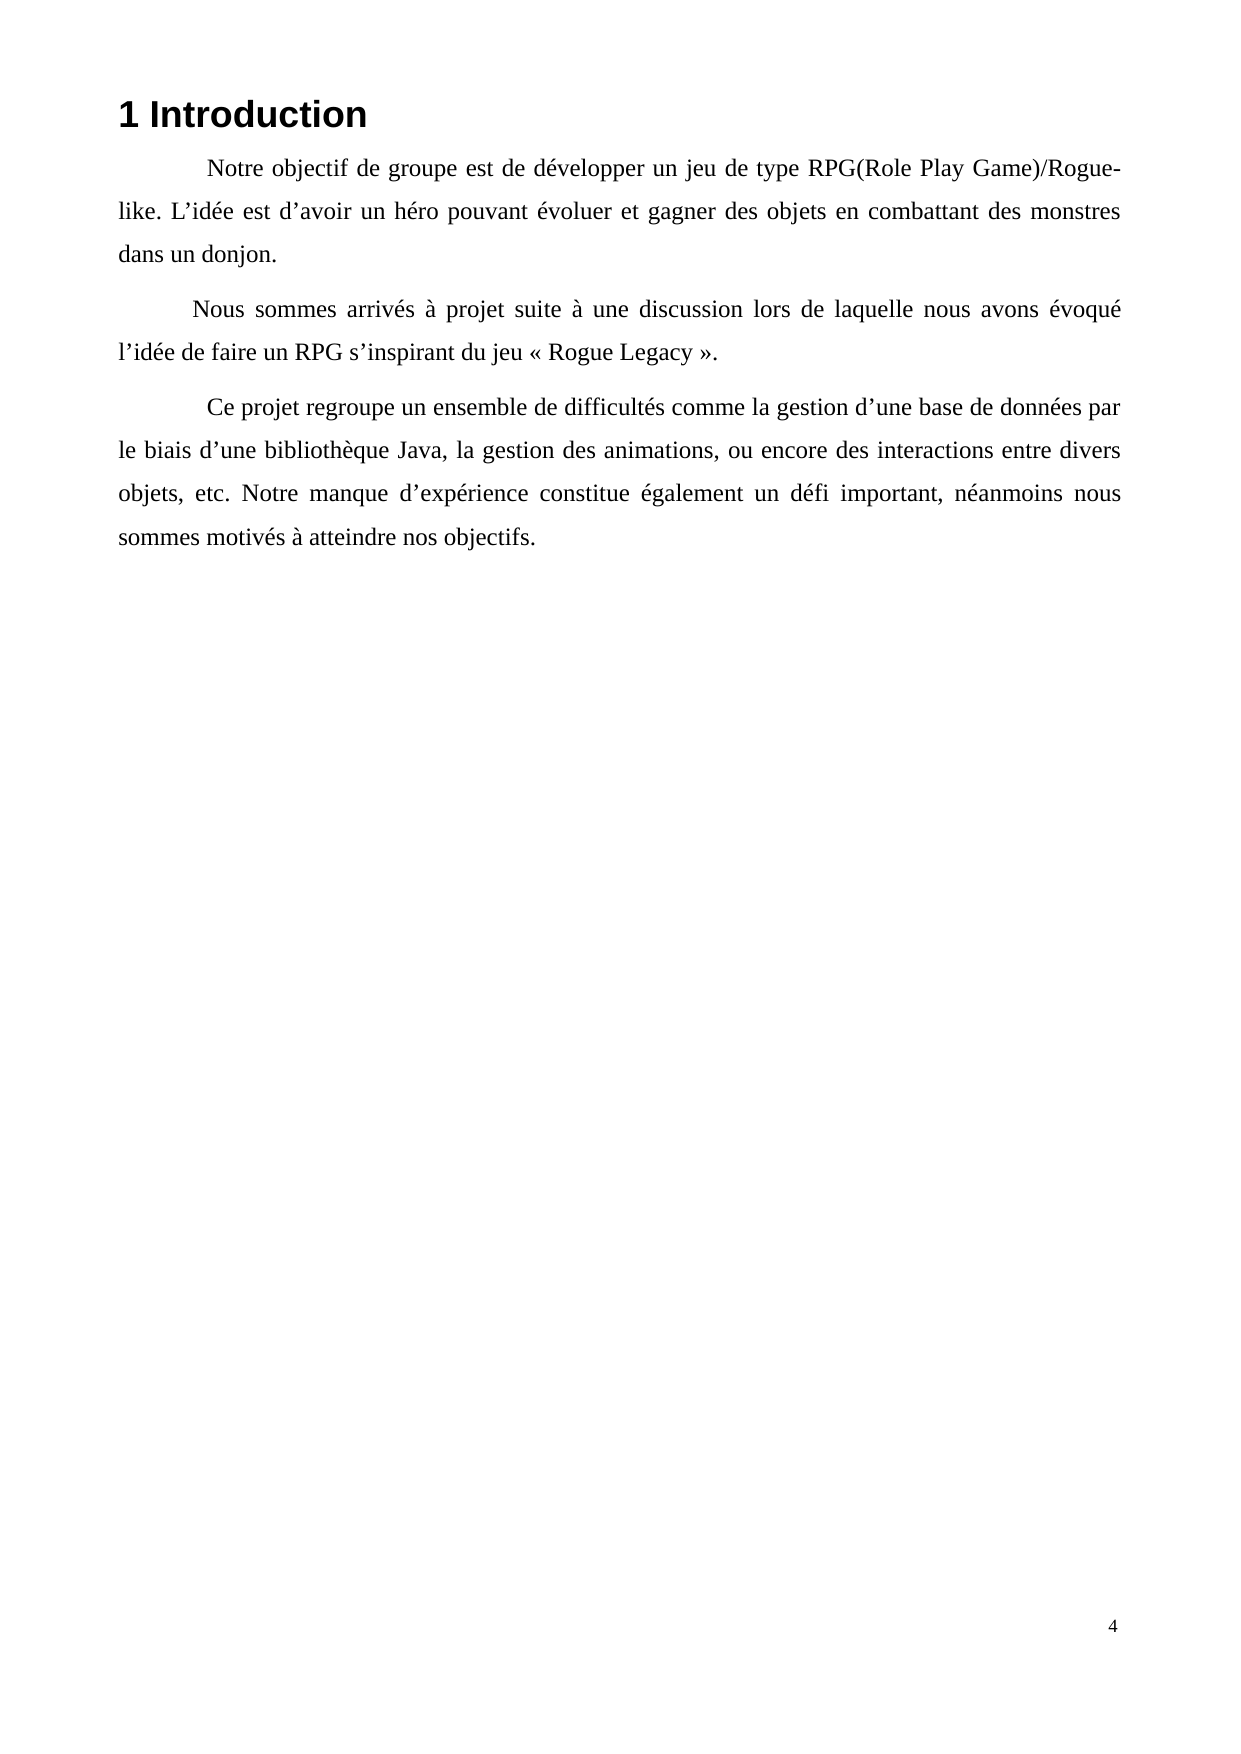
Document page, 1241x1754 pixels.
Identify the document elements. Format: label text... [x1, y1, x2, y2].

text Nous sommes arrivés à projet suite à une discussion lors de laquelle nous avons évoqué l’idée de faire un RPG s’inspirant du jeu « Rogue Legacy ». [118, 294, 1122, 366]
subtitle Introduction [118, 92, 1122, 135]
text Ce projet regroupe un ensemble de difficultés comme la gestion d’une base de données par le biais d’une bibliothèque Java, la gestion des animations, ou encore des interactions entre divers objets, etc. Notre manque d’expérience constitue également un défi important, néanmoins nous sommes motivés à atteindre nos objectifs. [118, 392, 1122, 550]
text Notre objectif de groupe est de développer un jeu de type RPG(Role Play Game)/Rogue-like. L’idée est d’avoir un héro pouvant évoluer et gagner des objets en combattant des monstres dans un donjon. [118, 153, 1122, 268]
